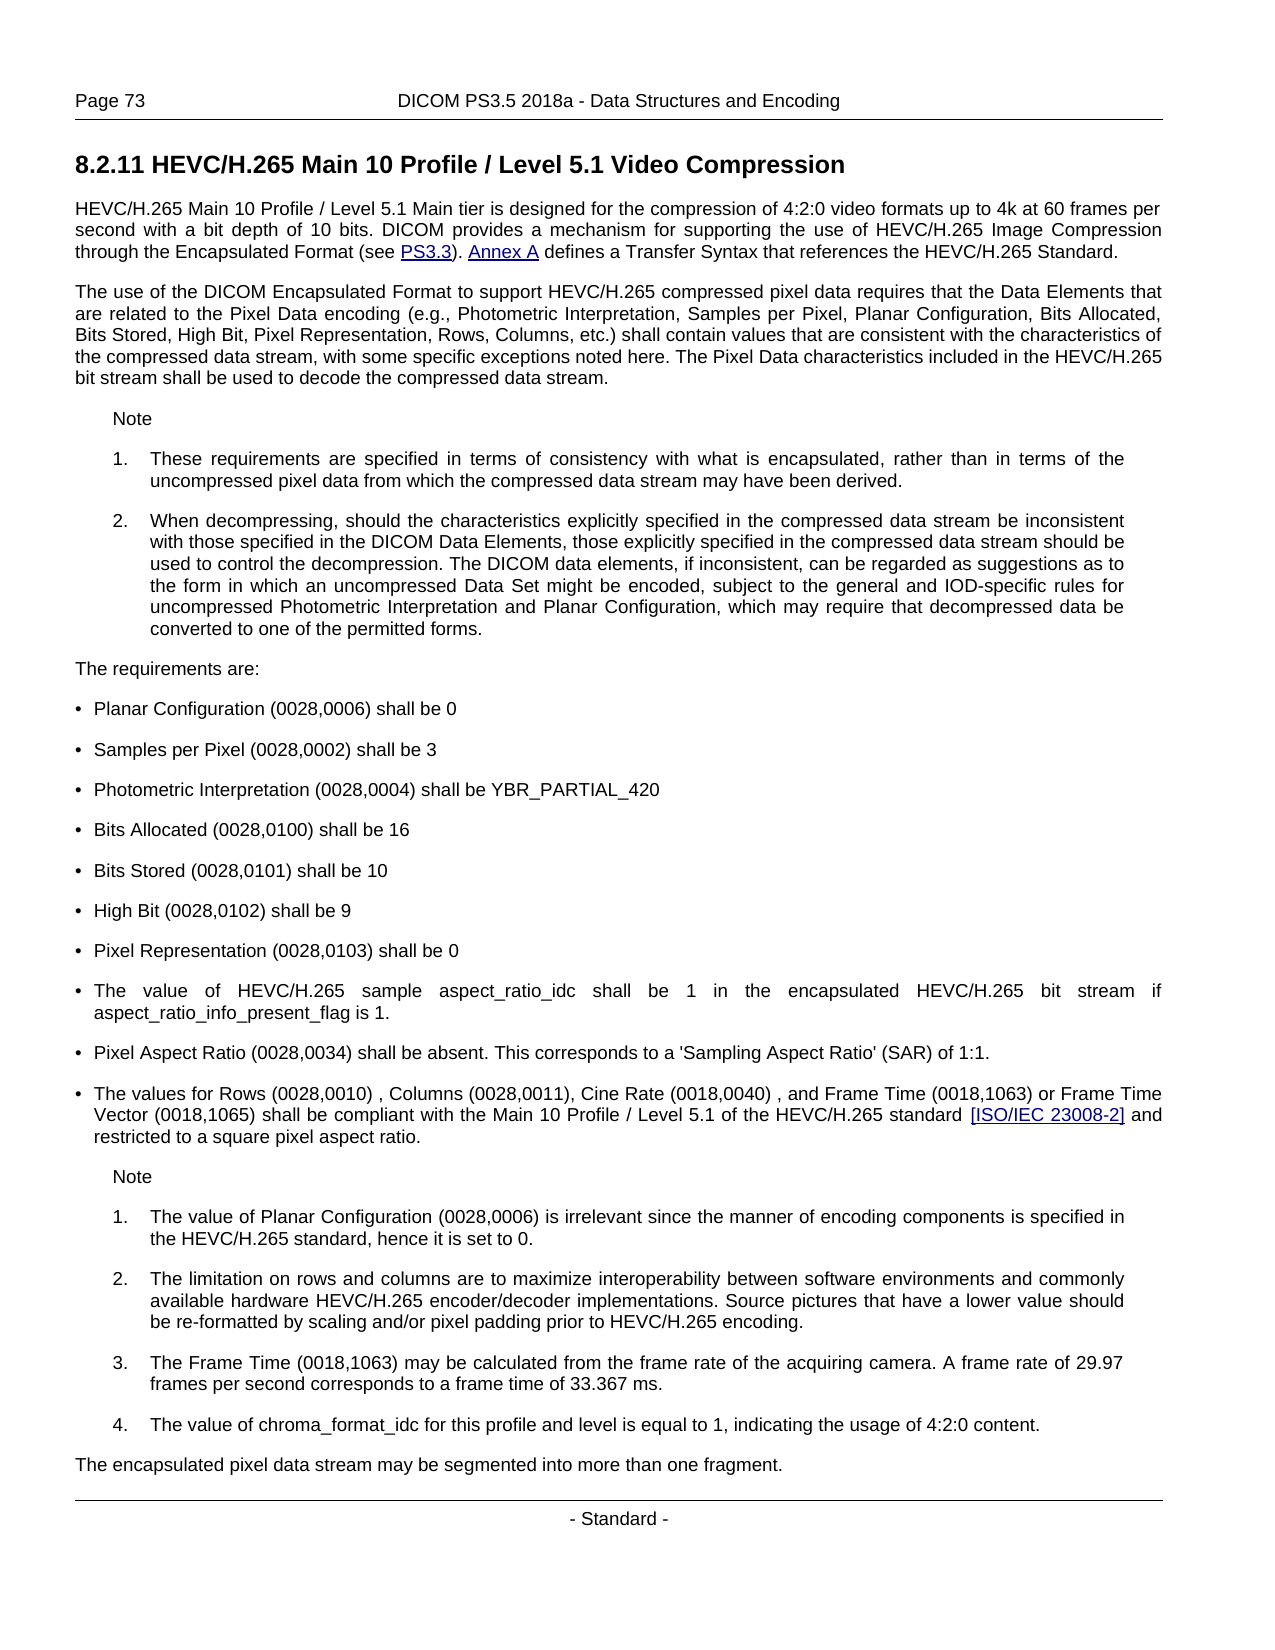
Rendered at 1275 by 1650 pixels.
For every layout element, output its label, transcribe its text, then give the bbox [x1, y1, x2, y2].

text 8.2.11 HEVC/H.265 Main 10 Profile / Level 5.1 Video Compression [75, 150, 1162, 179]
list The value of HEVC/H.265 sample aspect_ratio_idc shall be 1 in the encapsulated HEVC/H.265 bit stream if aspect_ratio_info_present_flag is 1. [75, 980, 1162, 1023]
list The Frame Time (0018,1063) may be calculated from the frame rate of the acquiring camera. A frame rate of 29.97 frames per second corresponds to a frame time of 33.367 ms. [112, 1352, 1125, 1395]
list These requirements are specified in terms of consistency with what is encapsulated, rather than in terms of the uncompressed pixel data from which the compressed data stream may have been derived. [112, 448, 1125, 491]
list Photometric Interpretation (0028,0004) shall be YBR_PARTIAL_420 [75, 779, 1162, 800]
list Bits Allocated (0028,0100) shall be 16 [75, 819, 1162, 841]
list The values for Rows (0028,0010) , Columns (0028,0011), Cine Rate (0018,0040) , and Frame Time (0018,1063) or Frame Time Vector (0018,1065) shall be compliant with the Main 10 Profile / Level 5.1 of the HEVC/H.265 standard [ISO/IEC 23008-2] and restricted to a square pixel aspect ratio. [75, 1082, 1162, 1147]
text Note [112, 1166, 1125, 1187]
list Samples per Pixel (0028,0002) shall be 3 [75, 738, 1162, 760]
text The encapsulated pixel data stream may be segmented into more than one fragment. [75, 1454, 1162, 1475]
text The use of the DICOM Encapsulated Format to support HEVC/H.265 compressed pixel data requires that the Data Elements that are related to the Pixel Data encoding (e.g., Photometric Interpretation, Samples per Pixel, Planar Configuration, Bits Allocated, Bits Stored, High Bit, Pixel Representation, Rows, Columns, etc.) shall contain values that are consistent with the characteristics of the compressed data stream, with some specific exceptions noted here. The Pixel Data characteristics included in the HEVC/H.265 bit stream shall be used to decode the compressed data stream. [75, 281, 1162, 389]
list The value of chroma_format_idc for this profile and level is equal to 1, indicating the usage of 4:2:0 content. [112, 1413, 1125, 1435]
text Note [112, 407, 1125, 429]
list Planar Configuration (0028,0006) shall be 0 [75, 698, 1162, 720]
text HEVC/H.265 Main 10 Profile / Level 5.1 Main tier is designed for the compression of 4:2:0 video formats up to 4k at 60 frames per second with a bit depth of 10 bits. DICOM provides a mechanism for supporting the use of HEVC/H.265 Image Compression through the Encapsulated Format (see PS3.3). Annex A defines a Transfer Syntax that references the HEVC/H.265 Standard. [75, 197, 1162, 262]
text The requirements are: [75, 658, 1162, 679]
list High Bit (0028,0102) shall be 9 [75, 900, 1162, 921]
list The limitation on rows and columns are to maximize interoperability between software environments and commonly available hardware HEVC/H.265 encoder/decoder implementations. Source pictures that have a lower value should be re-formatted by scaling and/or pixel padding prior to HEVC/H.265 encoding. [112, 1268, 1125, 1333]
list Bits Stored (0028,0101) shall be 10 [75, 859, 1162, 881]
list The value of Planar Configuration (0028,0006) is irrelevant since the manner of encoding components is specified in the HEVC/H.265 standard, hence it is set to 0. [112, 1206, 1125, 1249]
list Pixel Representation (0028,0103) shall be 0 [75, 940, 1162, 962]
list Pixel Aspect Ratio (0028,0034) shall be absent. This corresponds to a 'Sampling Aspect Ratio' (SAR) of 1:1. [75, 1042, 1162, 1064]
list When decompressing, should the characteristics explicitly specified in the compressed data stream be inconsistent with those specified in the DICOM Data Elements, those explicitly specified in the compressed data stream should be used to control the decompression. The DICOM data elements, if inconsistent, can be regarded as suggestions as to the form in which an uncompressed Data Set might be encoded, subject to the general and IOD-specific rules for uncompressed Photometric Interpretation and Planar Configuration, which may require that decompressed data be converted to one of the permitted forms. [112, 510, 1125, 639]
